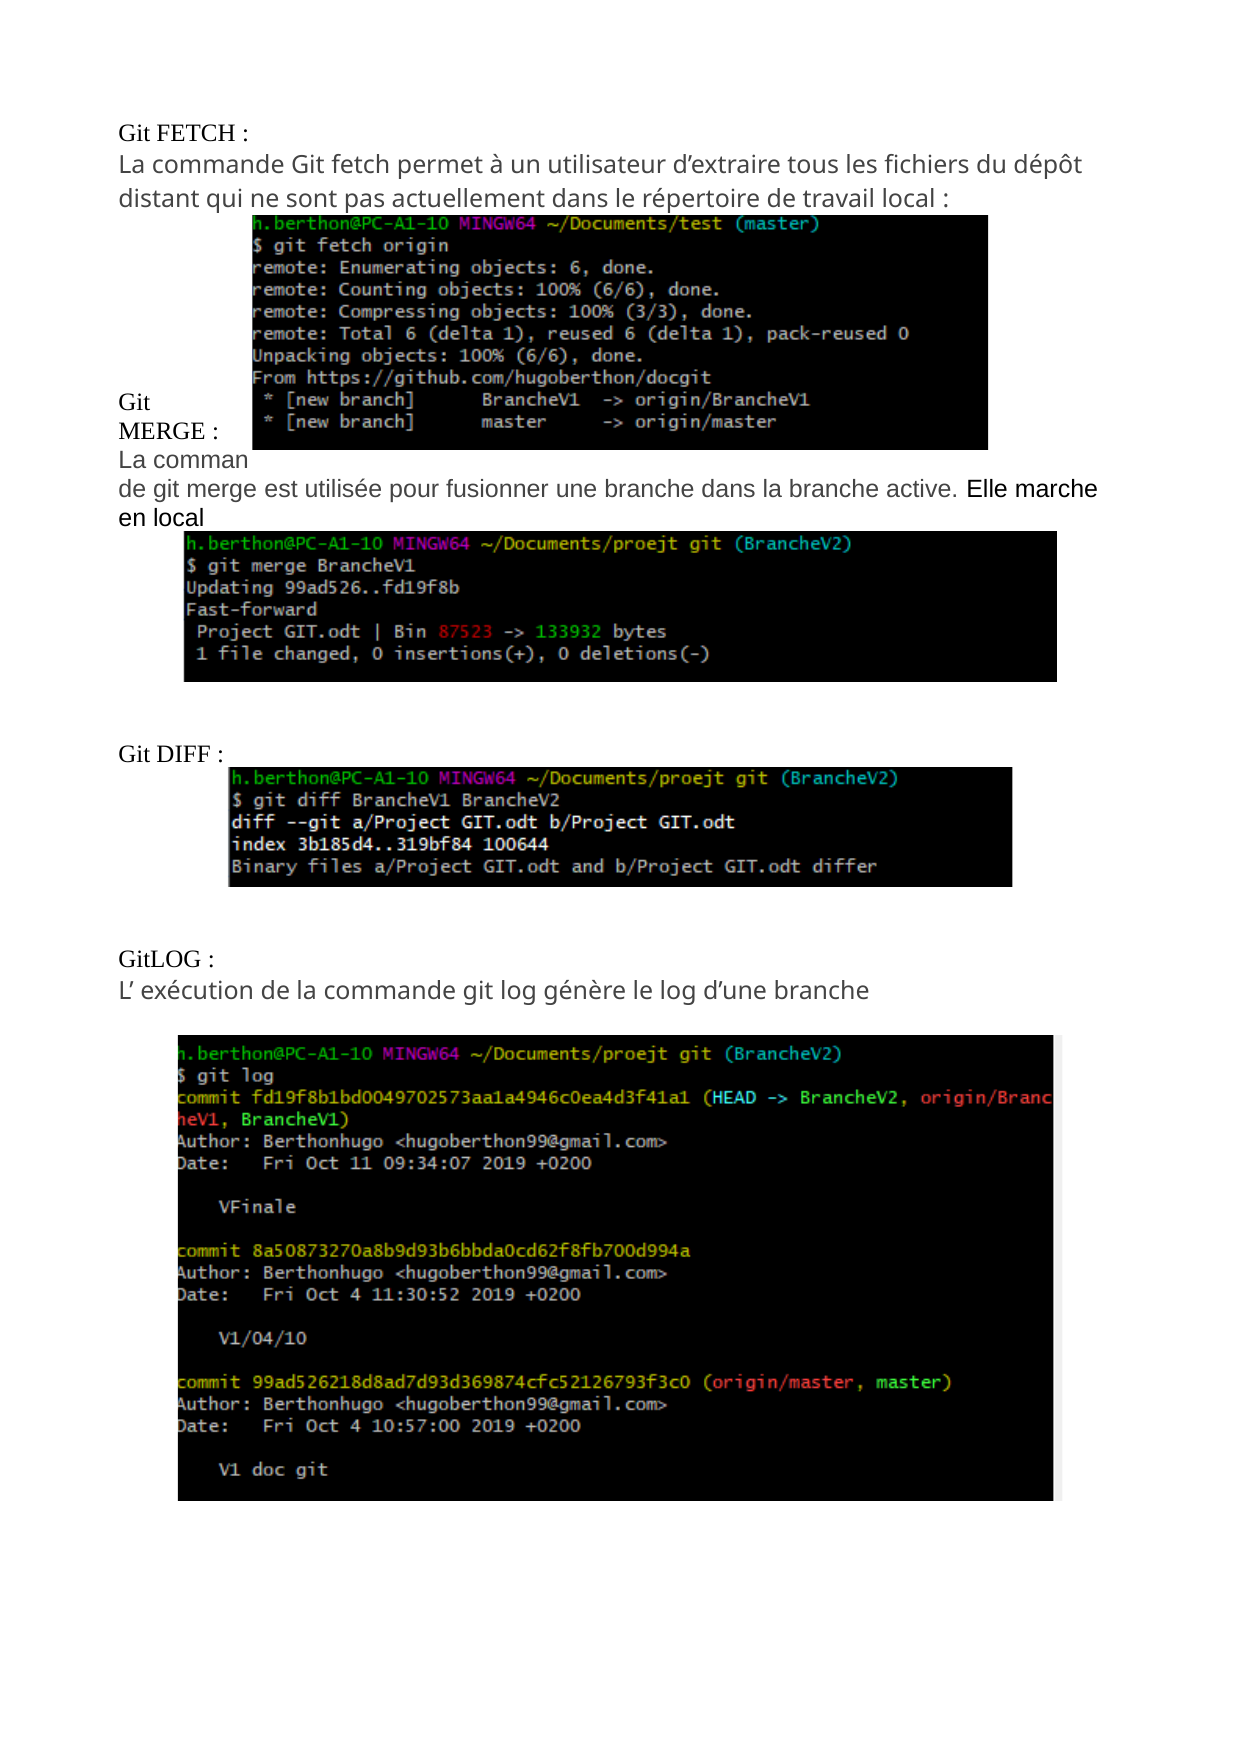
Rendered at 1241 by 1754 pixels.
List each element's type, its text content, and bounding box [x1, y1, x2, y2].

text Git MERGE : [118, 387, 252, 445]
text Git FETCH : [118, 118, 1122, 147]
picture [177, 1035, 1063, 1501]
picture [183, 531, 1057, 682]
text [989, 387, 1122, 445]
picture [252, 215, 989, 450]
text L’ exécution de la commande git log génère le log d’une branche [118, 972, 1122, 1007]
text La commande git merge est utilisée pour fusionner une branche dans la branche active. Elle marche en local [118, 445, 1122, 531]
text GitLOG : [118, 944, 1122, 972]
picture [227, 767, 1013, 887]
text La commande Git fetch permet à un utilisateur d’extraire tous les fichiers du dépôt distant qui ne sont pas actuellement dans le répertoire de travail local : [118, 147, 1122, 215]
text Git DIFF : [118, 739, 1122, 767]
